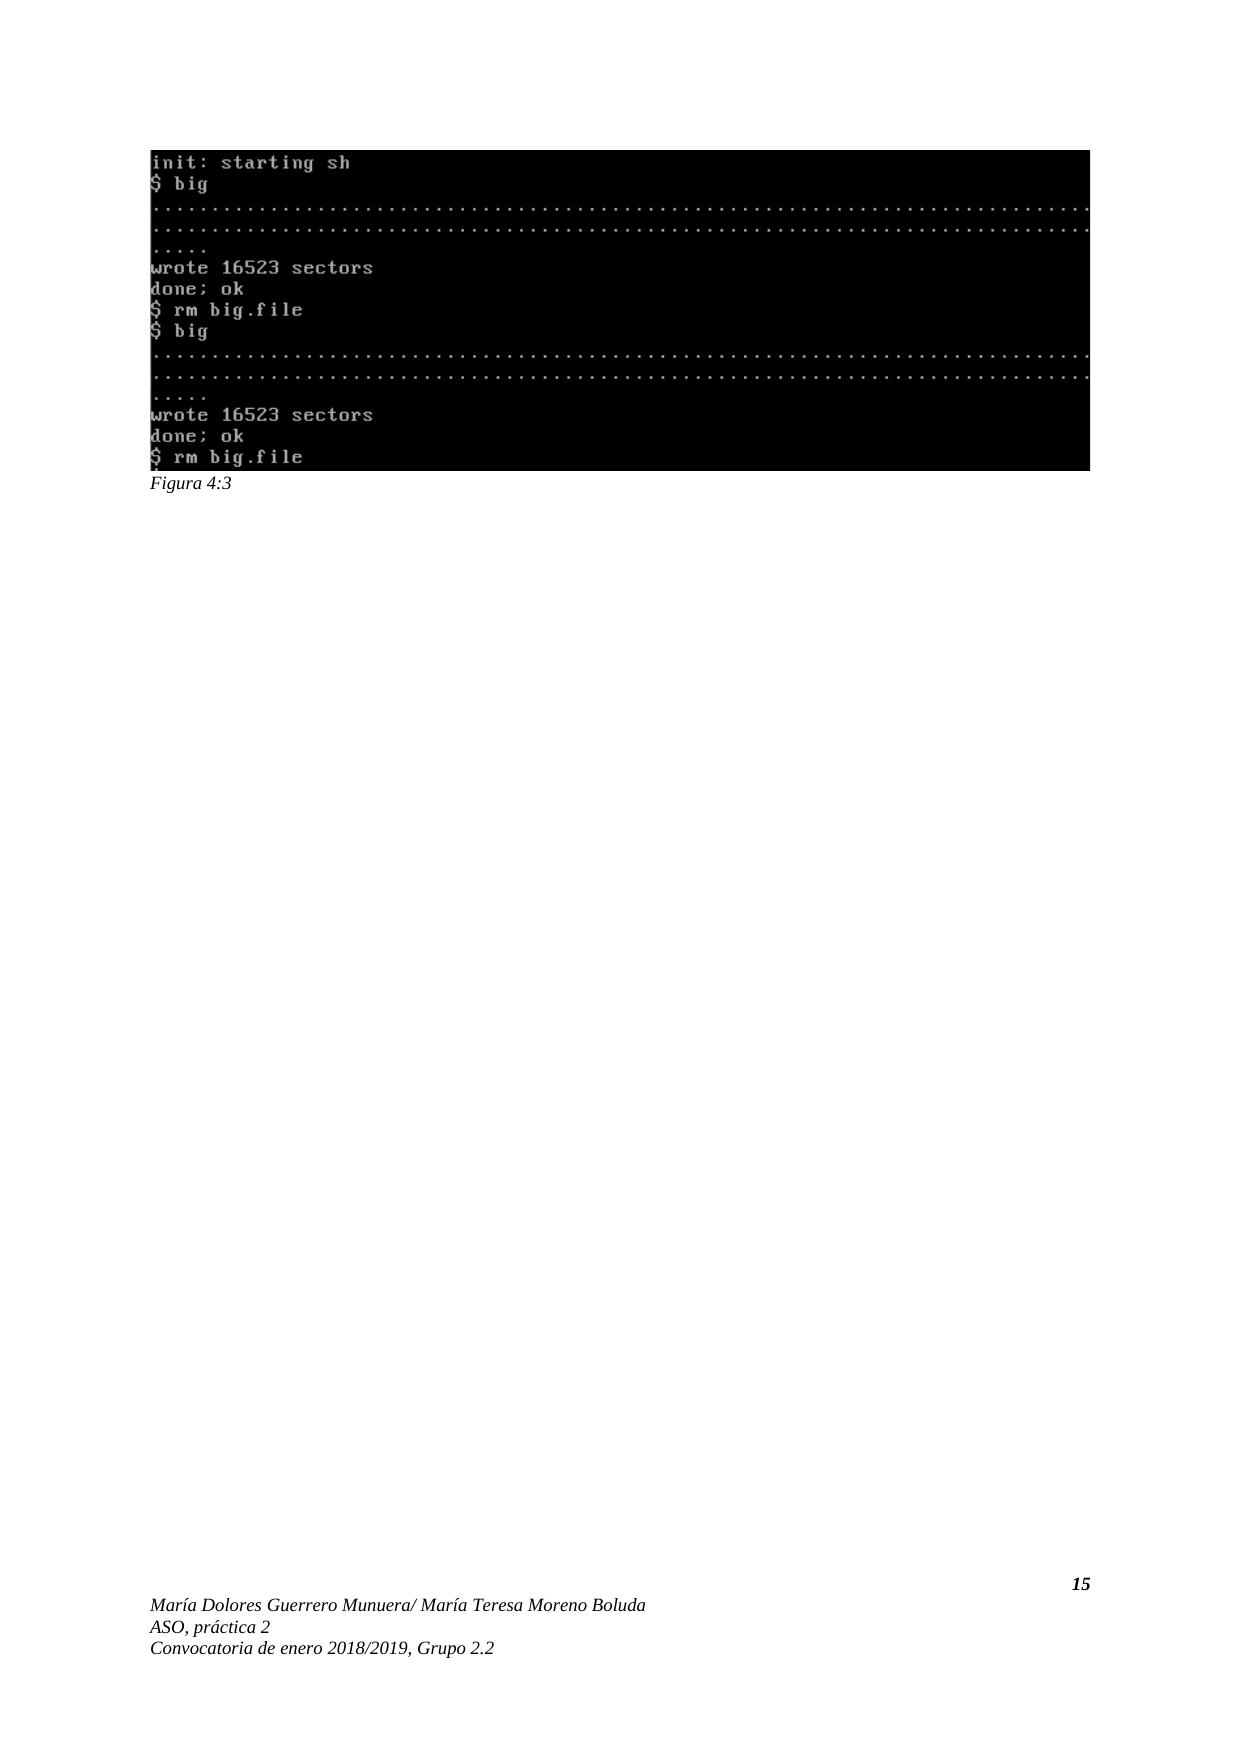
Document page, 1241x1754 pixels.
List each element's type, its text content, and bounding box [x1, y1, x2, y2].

text Figura 4:3 [150, 471, 1090, 493]
picture [150, 150, 1091, 471]
